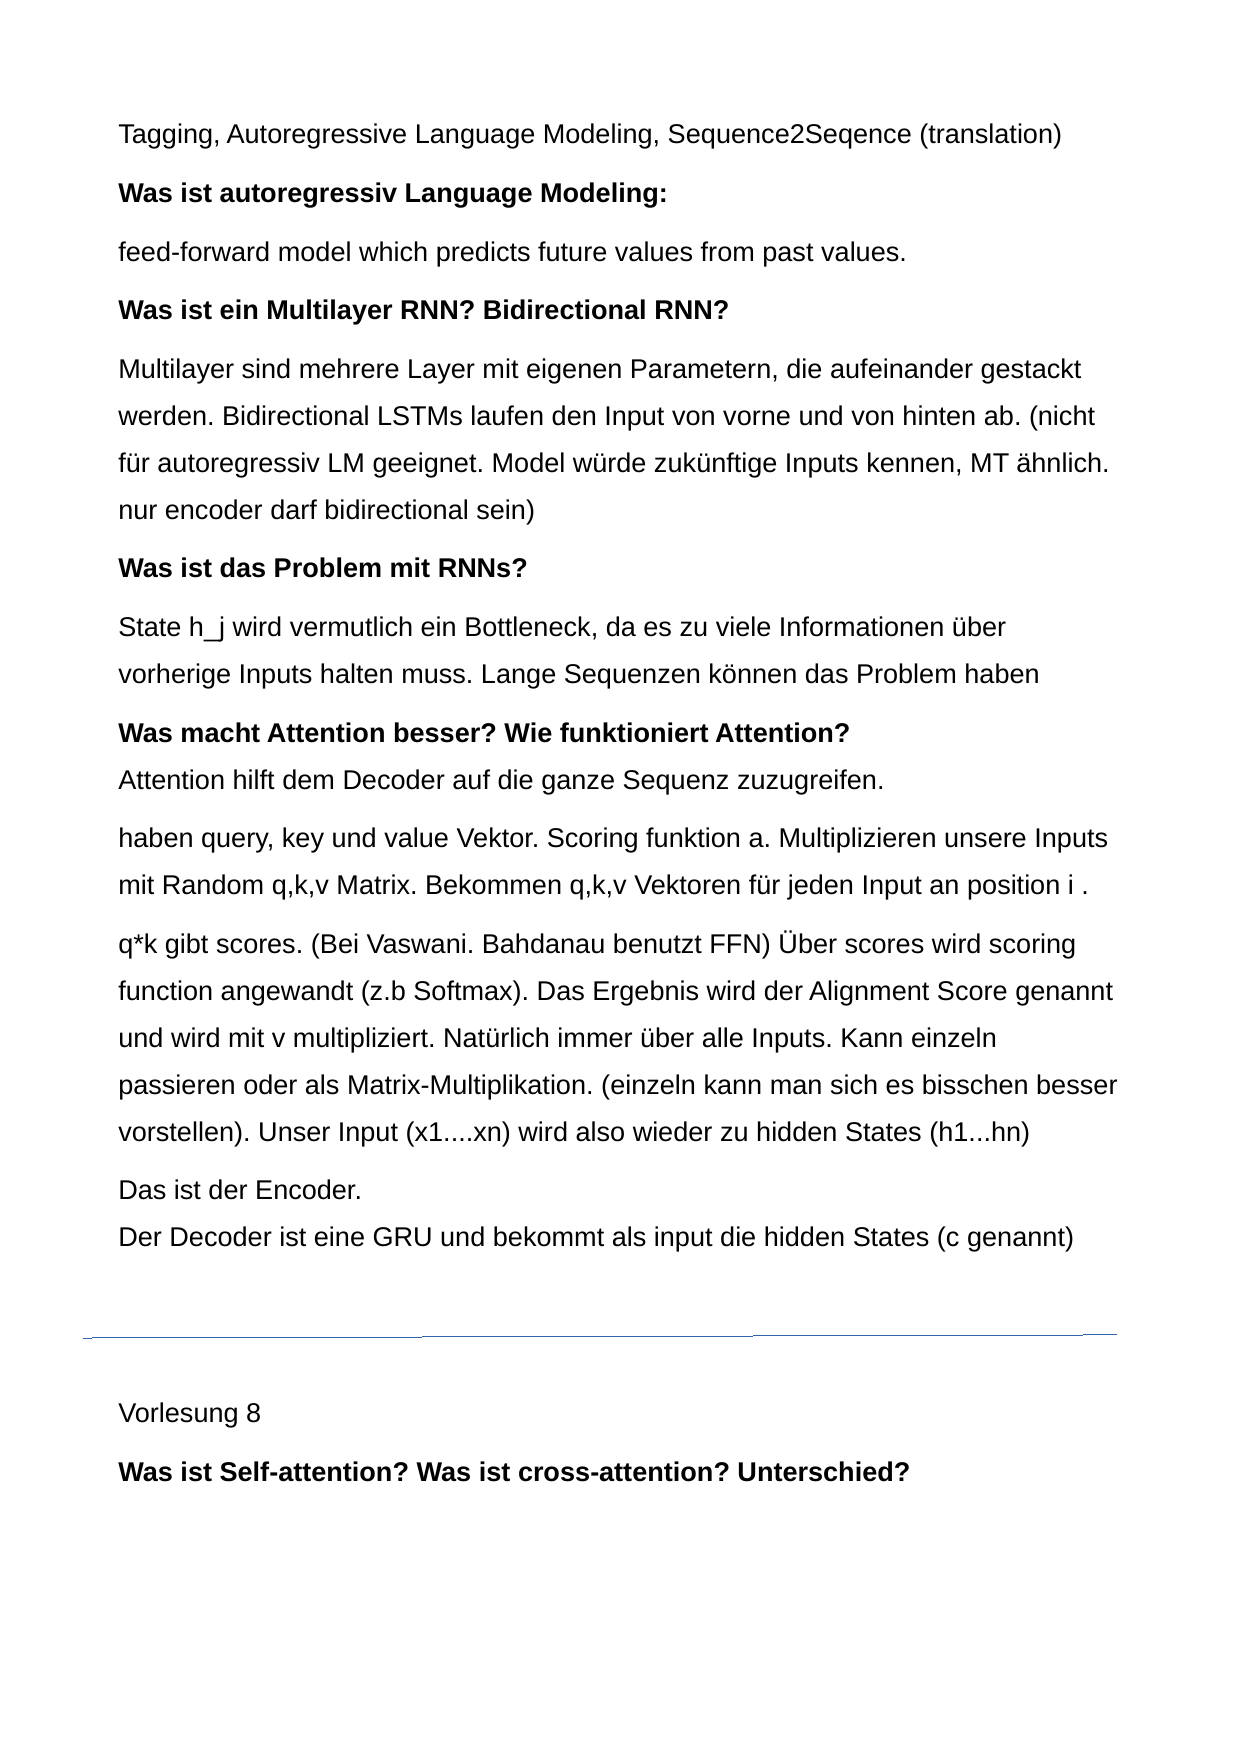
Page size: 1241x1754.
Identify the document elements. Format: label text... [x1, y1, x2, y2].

text Was ist das Problem mit RNNs? [118, 552, 1122, 584]
text State h_j wird vermutlich ein Bottleneck, da es zu viele Informationen über vorherige Inputs halten muss. Lange Sequenzen können das Problem haben [118, 611, 1122, 689]
text Das ist der Encoder. Der Decoder ist eine GRU und bekommt als input die hidden States (c genannt) [118, 1174, 1122, 1252]
text Was ist autoregressiv Language Modeling: [118, 177, 1122, 208]
text Was macht Attention besser? Wie funktioniert Attention? Attention hilft dem Decoder auf die ganze Sequenz zuzugreifen. [118, 717, 1122, 795]
text Tagging, Autoregressive Language Modeling, Sequence2Seqence (translation) [118, 118, 1122, 149]
text q*k gibt scores. (Bei Vaswani. Bahdanau benutzt FFN) Über scores wird scoring function angewandt (z.b Softmax). Das Ergebnis wird der Alignment Score genannt und wird mit v multipliziert. Natürlich immer über alle Inputs. Kann einzeln passieren oder als Matrix-Multiplikation. (einzeln kann man sich es bisschen besser vorstellen). Unser Input (x1....xn) wird also wieder zu hidden States (h1...hn) [118, 928, 1122, 1147]
text haben query, key und value Vektor. Scoring funktion a. Multiplizieren unsere Inputs mit Random q,k,v Matrix. Bekommen q,k,v Vektoren für jeden Input an position i . [118, 822, 1122, 901]
text Vorlesung 8 [118, 1397, 1122, 1429]
text Was ist Self-attention? Was ist cross-attention? Unterschied? [118, 1456, 1122, 1487]
text feed-forward model which predicts future values from past values. [118, 236, 1122, 267]
text Was ist ein Multilayer RNN? Bidirectional RNN? [118, 294, 1122, 326]
text Multilayer sind mehrere Layer mit eigenen Parametern, die aufeinander gestackt werden. Bidirectional LSTMs laufen den Input von vorne und von hinten ab. (nicht für autoregressiv LM geeignet. Model würde zukünftige Inputs kennen, MT ähnlich. nur encoder darf bidirectional sein) [118, 353, 1122, 525]
